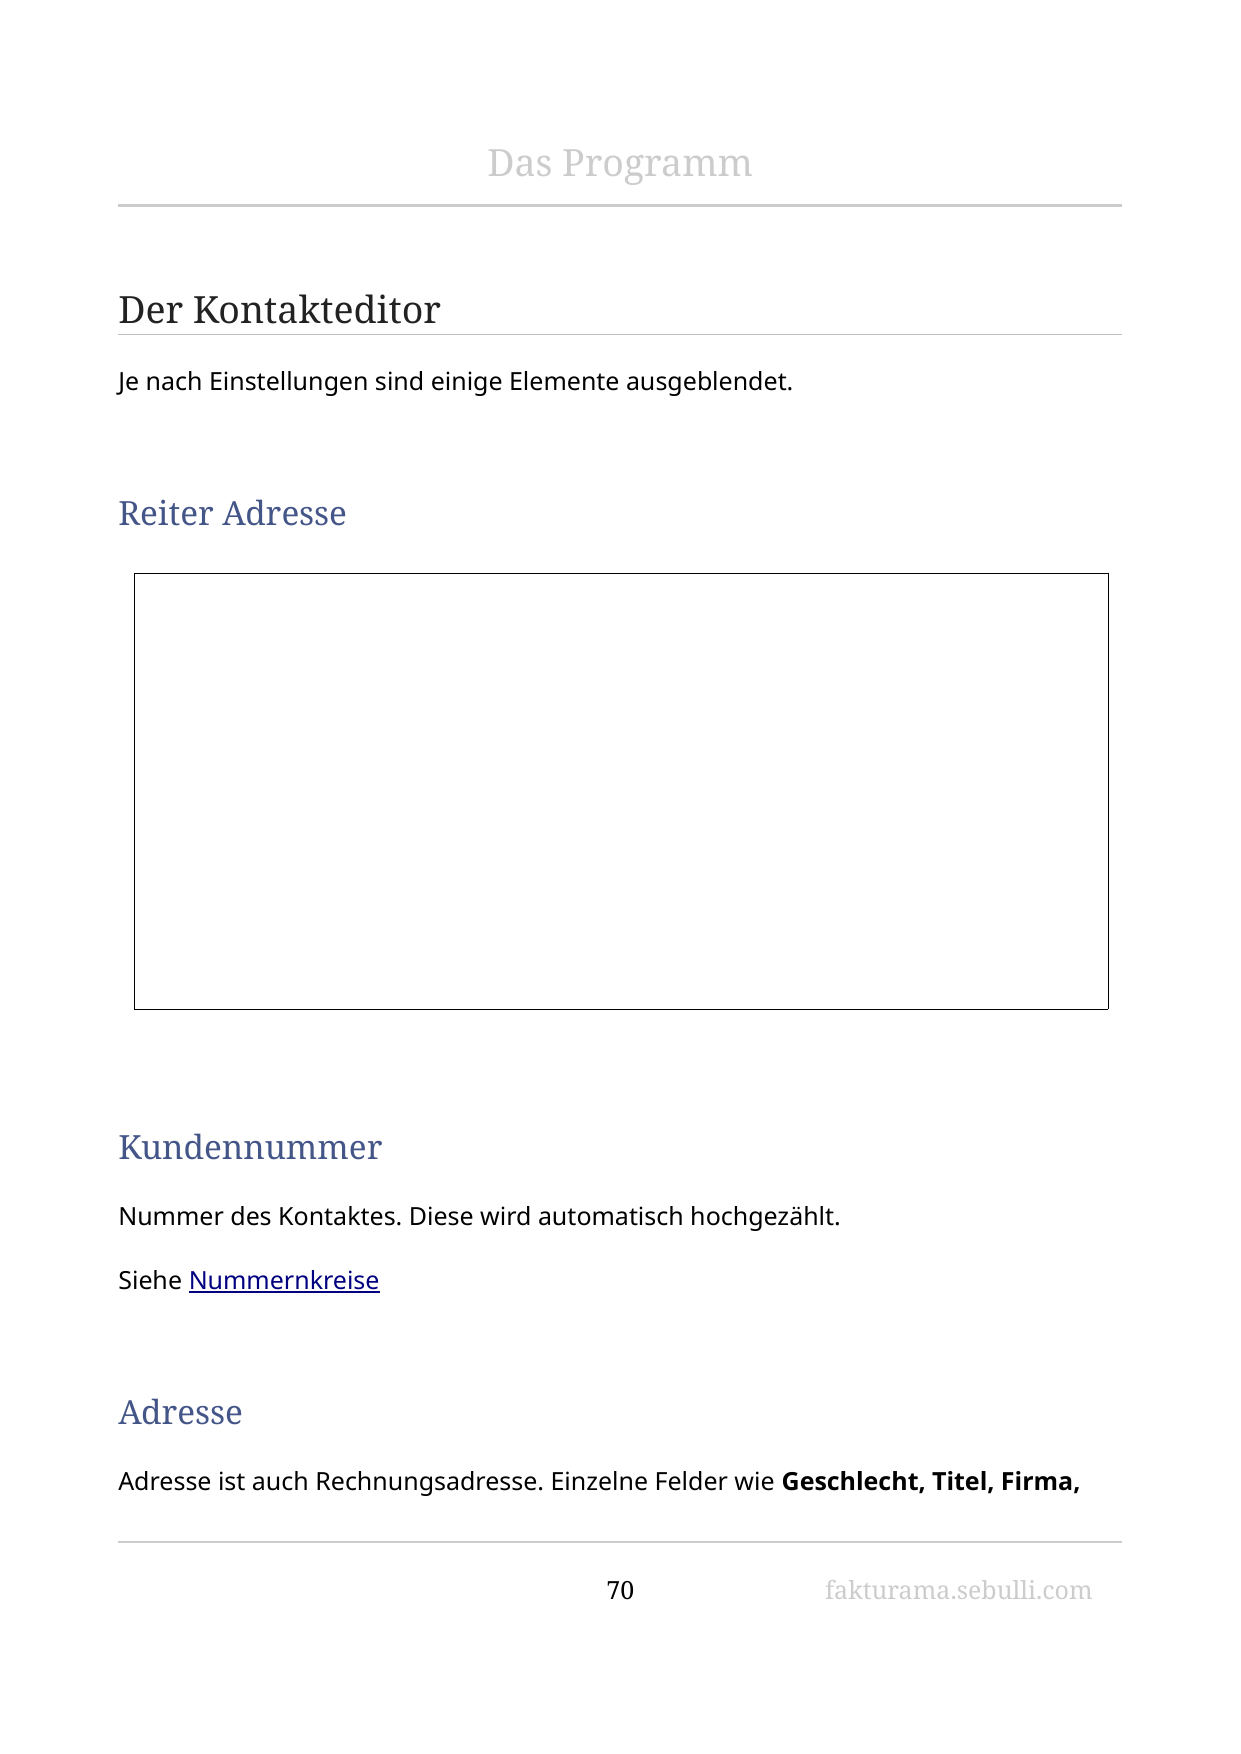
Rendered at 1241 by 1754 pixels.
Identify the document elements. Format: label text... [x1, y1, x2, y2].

text Adresse ist auch Rechnungsadresse. Einzelne Felder wie Geschlecht, Titel, Firma, [118, 1463, 1122, 1497]
subtitle Der Kontakteditor [118, 283, 1122, 334]
subtitle Reiter Adresse [118, 490, 1122, 535]
text Nummer des Kontaktes. Diese wird automatisch hochgezählt. [118, 1199, 1122, 1233]
text Siehe Nummernkreise [118, 1262, 1122, 1297]
subtitle Kundennummer [118, 1124, 1122, 1169]
text Je nach Einstellungen sind einige Elemente ausgeblendet. [118, 364, 1122, 398]
subtitle Adresse [118, 1388, 1122, 1434]
